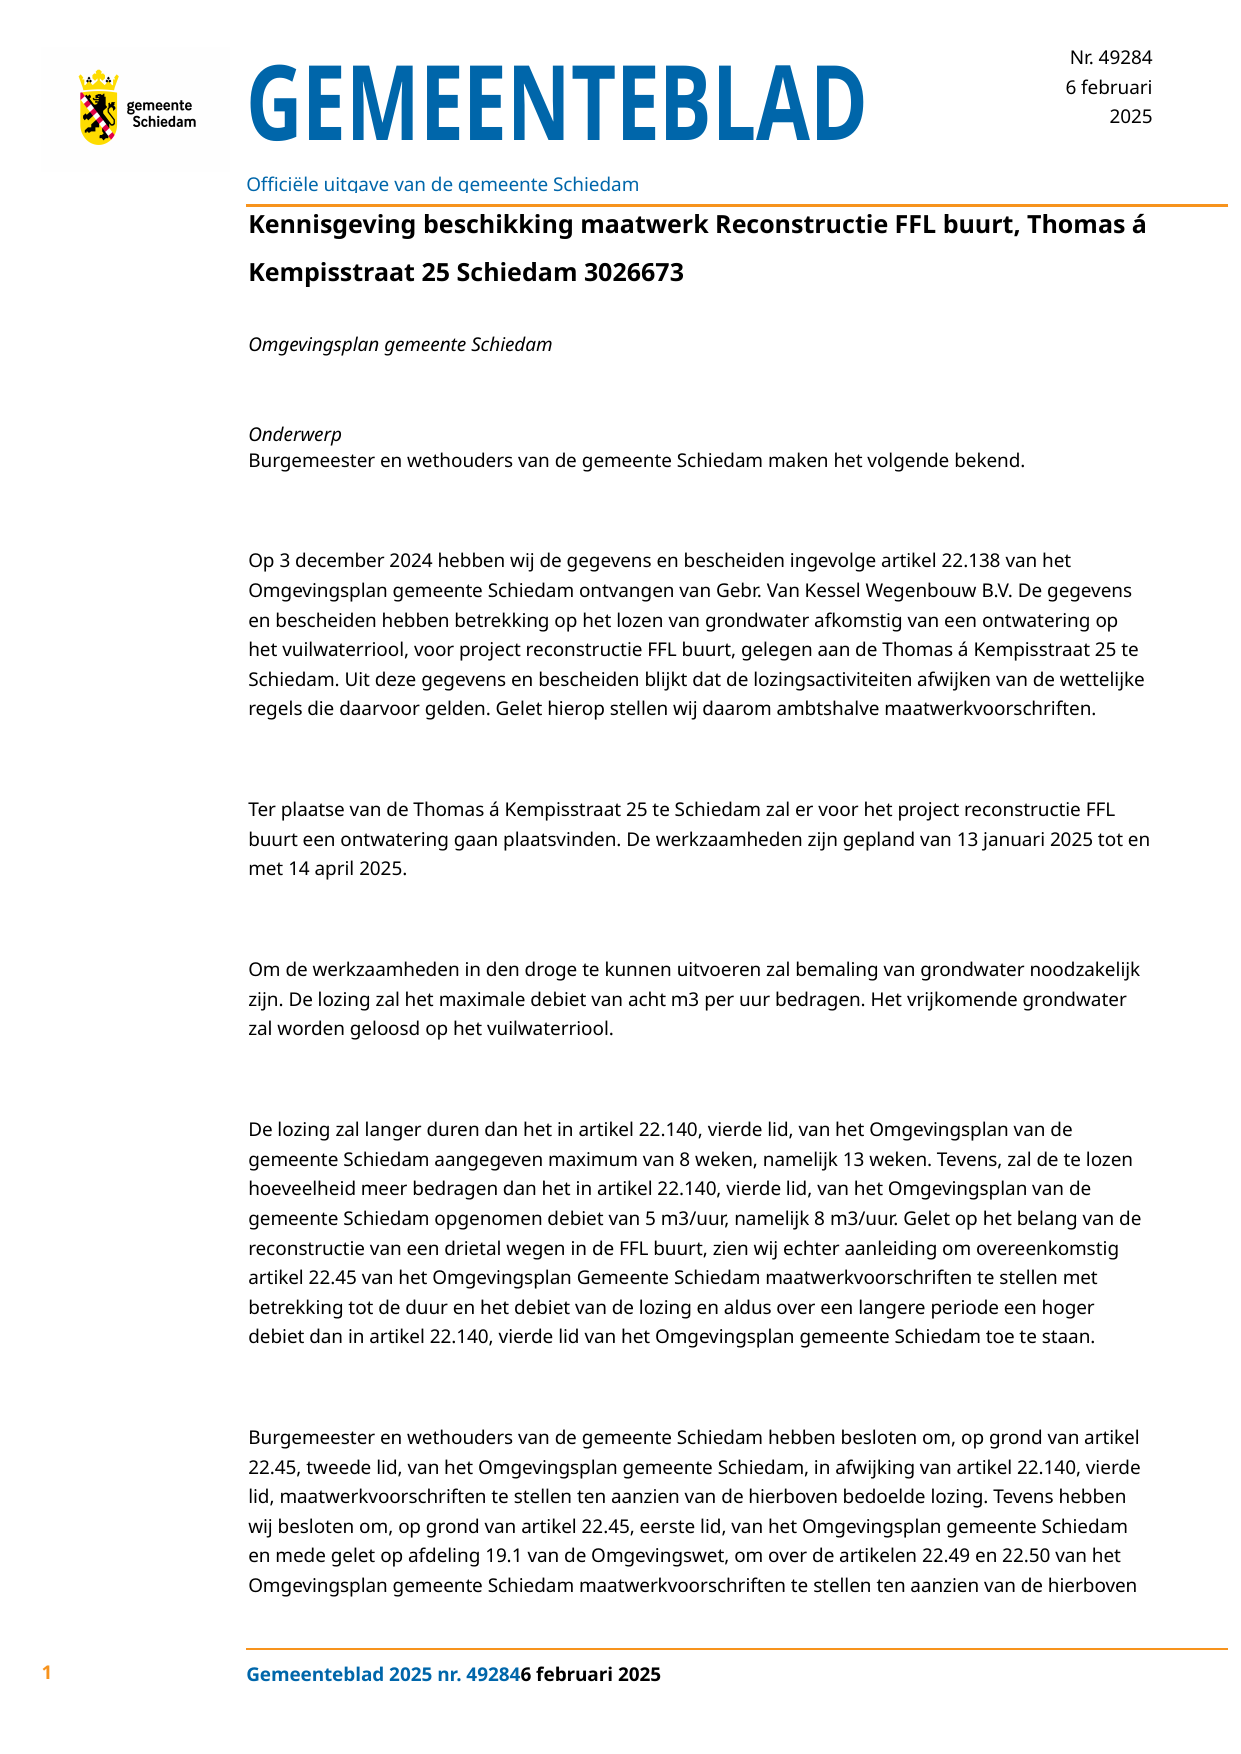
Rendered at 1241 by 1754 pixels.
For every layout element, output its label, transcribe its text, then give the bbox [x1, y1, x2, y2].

text De lozing zal langer duren dan het in artikel 22.140, vierde lid, van het Omgevingsplan van de gemeente Schiedam aangegeven maximum van 8 weken, namelijk 13 weken. Tevens, zal de te lozen hoeveelheid meer bedragen dan het in artikel 22.140, vierde lid, van het Omgevingsplan van de gemeente Schiedam opgenomen debiet van 5 m3/uur, namelijk 8 m3/uur. Gelet op het belang van de reconstructie van een drietal wegen in de FFL buurt, zien wij echter aanleiding om overeenkomstig artikel 22.45 van het Omgevingsplan Gemeente Schiedam maatwerkvoorschriften te stellen met betrekking tot de duur en het debiet van de lozing en aldus over een langere periode een hoger debiet dan in artikel 22.140, vierde lid van het Omgevingsplan gemeente Schiedam toe te staan. [248, 1116, 1152, 1349]
text Omgevingsplan gemeente Schiedam [248, 331, 1152, 357]
text Burgemeester en wethouders van de gemeente Schiedam maken het volgende bekend. [248, 447, 1152, 473]
picture [41, 47, 231, 172]
text Onderwerp [248, 421, 1152, 447]
text Op 3 december 2024 hebben wij de gegevens en bescheiden ingevolge artikel 22.138 van het Omgevingsplan gemeente Schiedam ontvangen van Gebr. Van Kessel Wegenbouw B.V. De gegevens en bescheiden hebben betrekking op het lozen van grondwater afkomstig van een ontwatering op het vuilwaterriool, voor project reconstructie FFL buurt, gelegen aan de Thomas á Kempisstraat 25 te Schiedam. Uit deze gegevens en bescheiden blijkt dat de lozingsactiviteiten afwijken van de wettelijke regels die daarvoor gelden. Gelet hierop stellen wij daarom ambtshalve maatwerkvoorschriften. [248, 548, 1152, 721]
text Ter plaatse van de Thomas á Kempisstraat 25 te Schiedam zal er voor het project reconstructie FFL buurt een ontwatering gaan plaatsvinden. De werkzaamheden zijn gepland van 13 januari 2025 tot en met 14 april 2025. [248, 796, 1152, 881]
text Burgemeester en wethouders van de gemeente Schiedam hebben besloten om, op grond van artikel 22.45, tweede lid, van het Omgevingsplan gemeente Schiedam, in afwijking van artikel 22.140, vierde lid, maatwerkvoorschriften te stellen ten aanzien van de hierboven bedoelde lozing. Tevens hebben wij besloten om, op grond van artikel 22.45, eerste lid, van het Omgevingsplan gemeente Schiedam en mede gelet op afdeling 19.1 van de Omgevingswet, om over de artikelen 22.49 en 22.50 van het Omgevingsplan gemeente Schiedam maatwerkvoorschriften te stellen ten aanzien van de hierboven [248, 1424, 1152, 1598]
text Om de werkzaamheden in den droge te kunnen uitvoeren zal bemaling van grondwater noodzakelijk zijn. De lozing zal het maximale debiet van acht m3 per uur bedragen. Het vrijkomende grondwater zal worden geloosd op het vuilwaterriool. [248, 956, 1152, 1041]
text Kennisgeving beschikking maatwerk Reconstructie FFL buurt, Thomas á Kempisstraat 25 Schiedam 3026673 [248, 207, 1152, 288]
